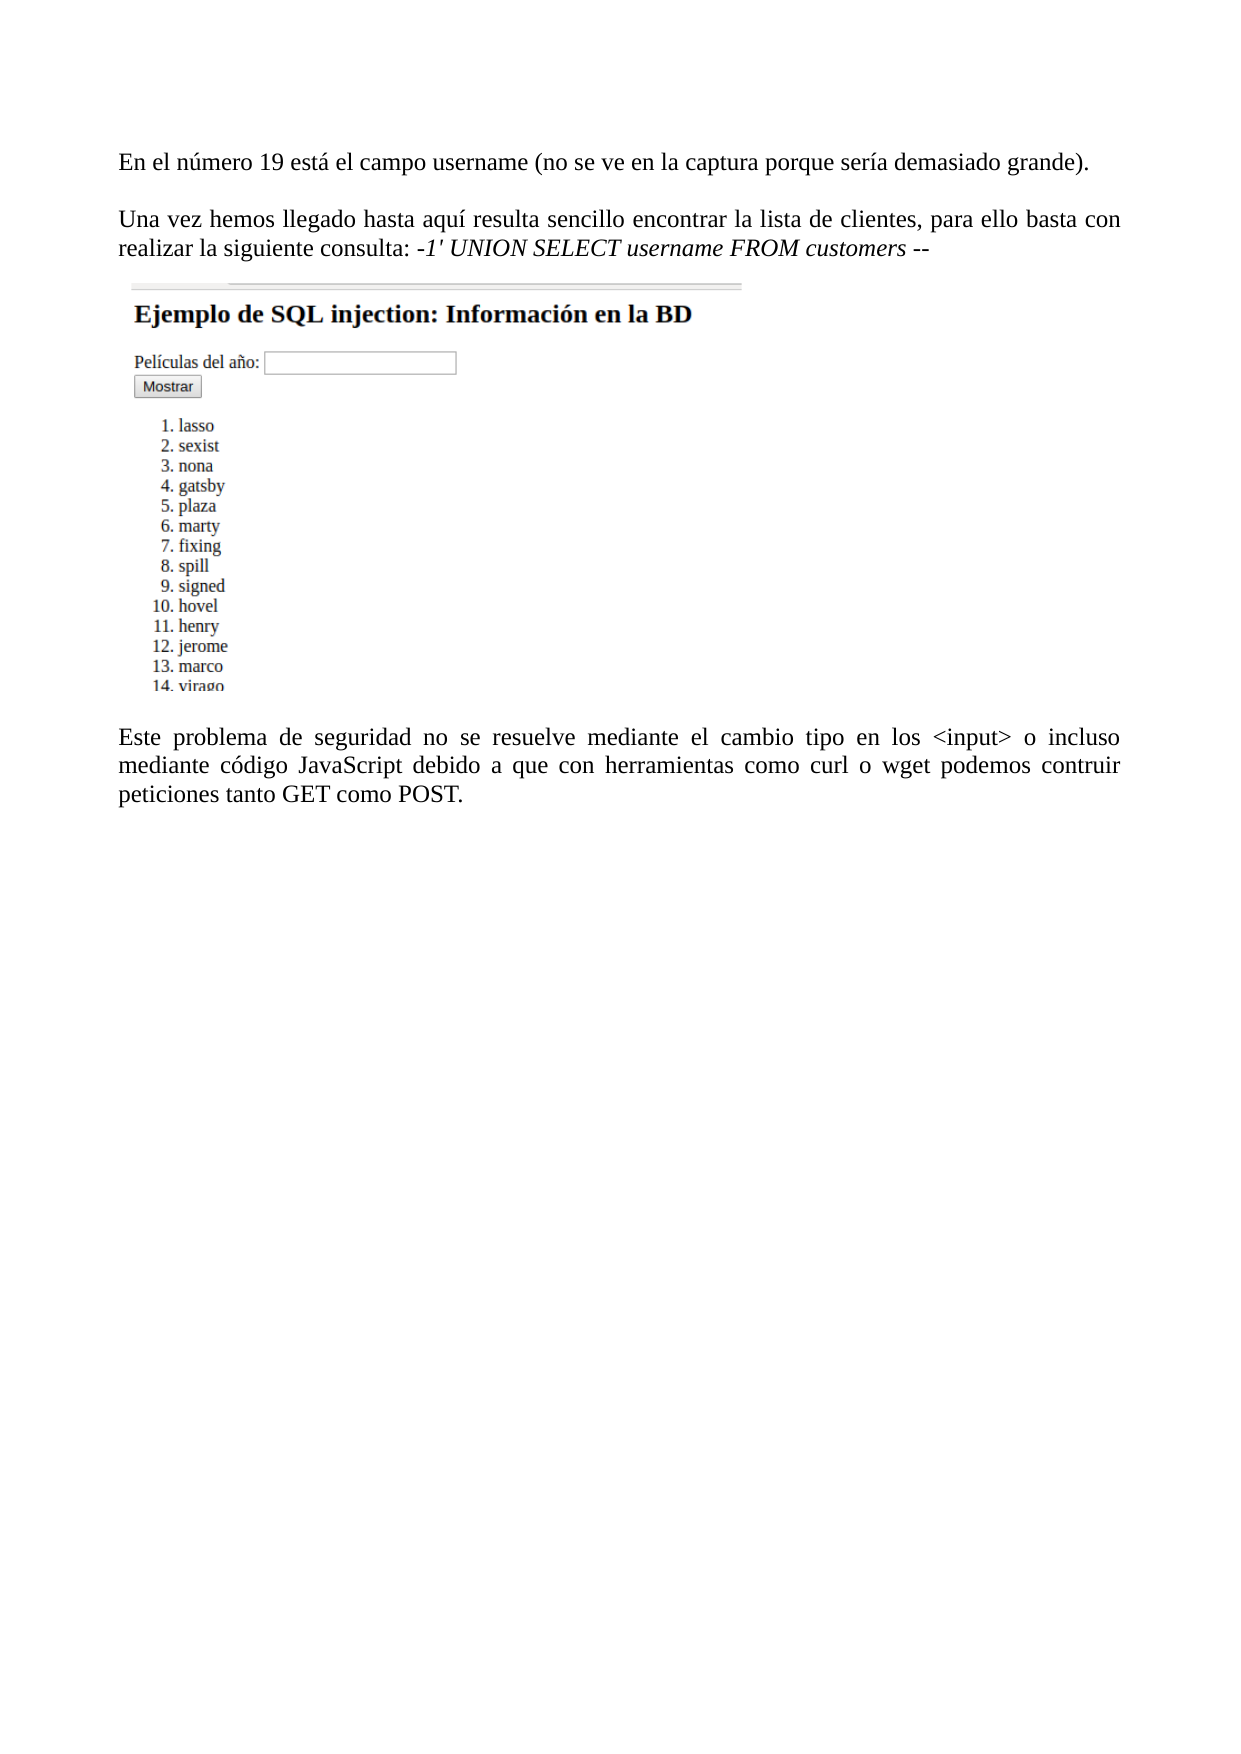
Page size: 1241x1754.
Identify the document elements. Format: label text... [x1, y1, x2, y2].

text En el número 19 está el campo username (no se ve en la captura porque sería demasiado grande). [118, 147, 1122, 176]
picture [131, 283, 272, 691]
text Este problema de seguridad no se resuelve mediante el cambio tipo en los <input> o incluso mediante código JavaScript debido a que con herramientas como curl o wget podemos contruir peticiones tanto GET como POST. [118, 722, 1122, 808]
text Una vez hemos llegado hasta aquí resulta sencillo encontrar la lista de clientes, para ello basta con realizar la siguiente consulta: -1' UNION SELECT username FROM customers -- [118, 204, 1122, 262]
